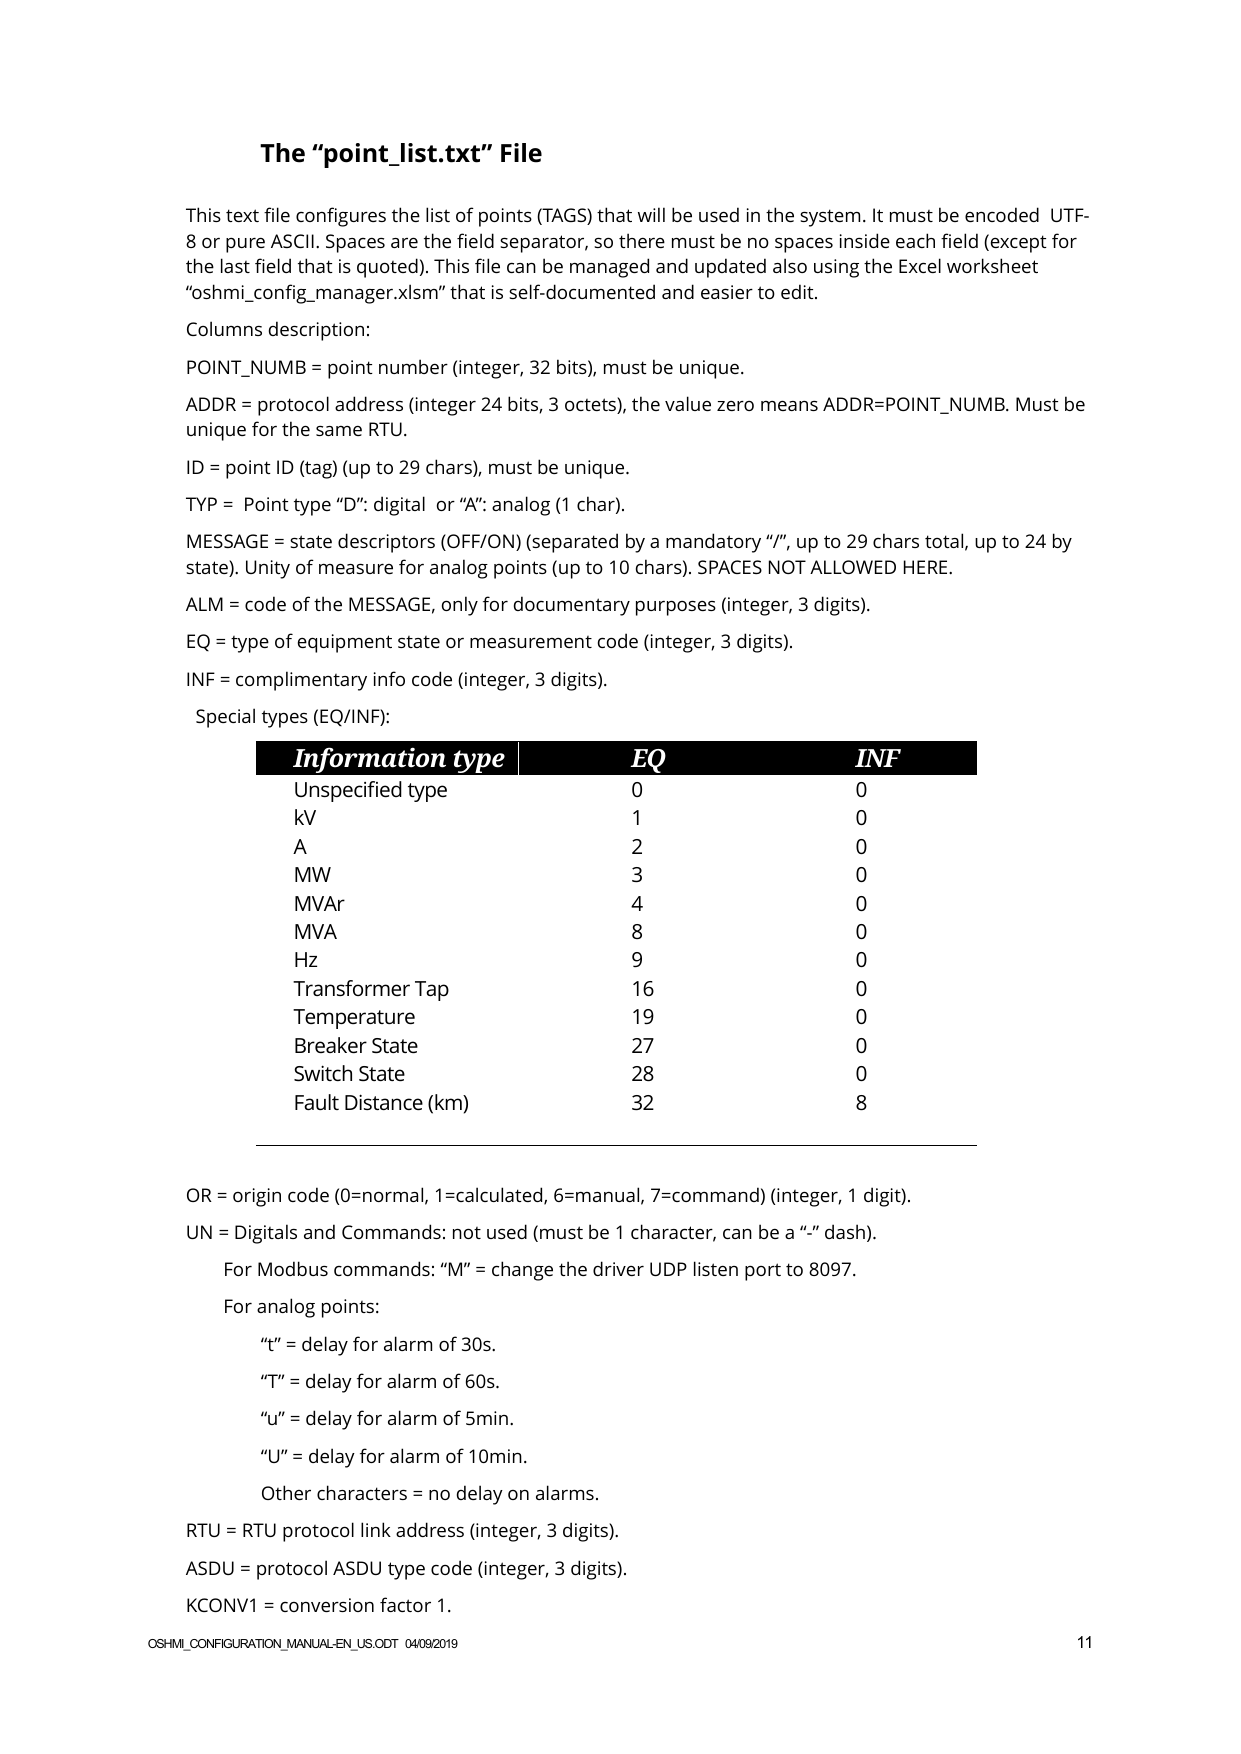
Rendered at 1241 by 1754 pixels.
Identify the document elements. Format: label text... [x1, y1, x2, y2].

table_cell Fault Distance (km) [256, 1088, 518, 1116]
table_cell Transformer Tap [256, 974, 518, 1002]
table_cell 0 [743, 860, 977, 889]
table_cell 9 [519, 946, 743, 974]
text RTU = RTU protocol link address (integer, 3 digits). [186, 1518, 1093, 1543]
table_header Information type [256, 742, 518, 775]
table_cell 1 [519, 803, 743, 832]
text KCONV1 = conversion factor 1. [186, 1592, 1093, 1618]
table_cell Unspecified type [256, 775, 518, 803]
table_cell 0 [519, 775, 743, 803]
table_cell 0 [743, 946, 977, 974]
text EQ = type of equipment state or measurement code (integer, 3 digits). [186, 629, 1093, 654]
subtitle The “point_list.txt” File [260, 136, 1093, 170]
text ALM = code of the MESSAGE, only for documentary purposes (integer, 3 digits). [186, 592, 1093, 617]
table_cell 0 [743, 1003, 977, 1031]
table_cell 8 [743, 1088, 977, 1116]
table_cell 19 [519, 1003, 743, 1031]
text ID = point ID (tag) (up to 29 chars), must be unique. [186, 454, 1093, 480]
table_cell 28 [519, 1059, 743, 1088]
text OR = origin code (0=normal, 1=calculated, 6=manual, 7=command) (integer, 1 digit). [186, 1182, 1093, 1207]
table_cell 27 [519, 1031, 743, 1059]
table_cell MW [256, 860, 518, 889]
text For analog points: [186, 1294, 1093, 1319]
text “u” = delay for alarm of 5min. [186, 1406, 1093, 1431]
table_cell 0 [743, 974, 977, 1002]
table_cell Hz [256, 946, 518, 974]
table_cell 3 [519, 860, 743, 889]
table_cell Switch State [256, 1059, 518, 1088]
table_cell 4 [519, 889, 743, 917]
table_cell 0 [743, 1031, 977, 1059]
text “T” = delay for alarm of 60s. [186, 1368, 1093, 1394]
table_cell 2 [519, 832, 743, 860]
text This text file configures the list of points (TAGS) that will be used in the system. It must be encoded UTF-8 or pure ASCII. Spaces are the field separator, so there must be no spaces inside each field (except for the last field that is quoted). This file can be managed and updated also using the Excel worksheet “oshmi_config_manager.xlsm” that is self-documented and easier to edit. [186, 203, 1093, 305]
text INF = complimentary info code (integer, 3 digits). [186, 666, 1093, 692]
table_header EQ [519, 742, 743, 775]
table_cell kV [256, 803, 518, 832]
table_cell 32 [519, 1088, 743, 1116]
table_cell [519, 1116, 743, 1144]
table_cell 16 [519, 974, 743, 1002]
table_cell 8 [519, 917, 743, 946]
text POINT_NUMB = point number (integer, 32 bits), must be unique. [186, 354, 1093, 379]
text Other characters = no delay on alarms. [186, 1480, 1093, 1506]
text Columns description: [186, 317, 1093, 342]
table_cell Breaker State [256, 1031, 518, 1059]
table_cell 0 [743, 1059, 977, 1088]
text For Modbus commands: “M” = change the driver UDP listen port to 8097. [186, 1257, 1093, 1282]
text UN = Digitals and Commands: not used (must be 1 character, can be a “-” dash). [186, 1219, 1093, 1245]
table_cell MVA [256, 917, 518, 946]
text Special types (EQ/INF): [186, 703, 1093, 729]
table_header INF [743, 742, 977, 775]
table_cell 0 [743, 775, 977, 803]
text ASDU = protocol ASDU type code (integer, 3 digits). [186, 1555, 1093, 1580]
table_cell 0 [743, 803, 977, 832]
table_cell [743, 1116, 977, 1144]
table_cell A [256, 832, 518, 860]
text “U” = delay for alarm of 10min. [186, 1443, 1093, 1468]
text MESSAGE = state descriptors (OFF/ON) (separated by a mandatory “/”, up to 29 chars total, up to 24 by state). Unity of measure for analog points (up to 10 chars). SPACES NOT ALLOWED HERE. [186, 529, 1093, 580]
text “t” = delay for alarm of 30s. [186, 1331, 1093, 1357]
table_cell 0 [743, 917, 977, 946]
text ADDR = protocol address (integer 24 bits, 3 octets), the value zero means ADDR=POINT_NUMB. Must be unique for the same RTU. [186, 391, 1093, 442]
text TYP = Point type “D”: digital or “A”: analog (1 char). [186, 491, 1093, 517]
table_cell Temperature [256, 1003, 518, 1031]
table_cell MVAr [256, 889, 518, 917]
table_cell 0 [743, 889, 977, 917]
table_cell 0 [743, 832, 977, 860]
table_cell [256, 1116, 518, 1144]
